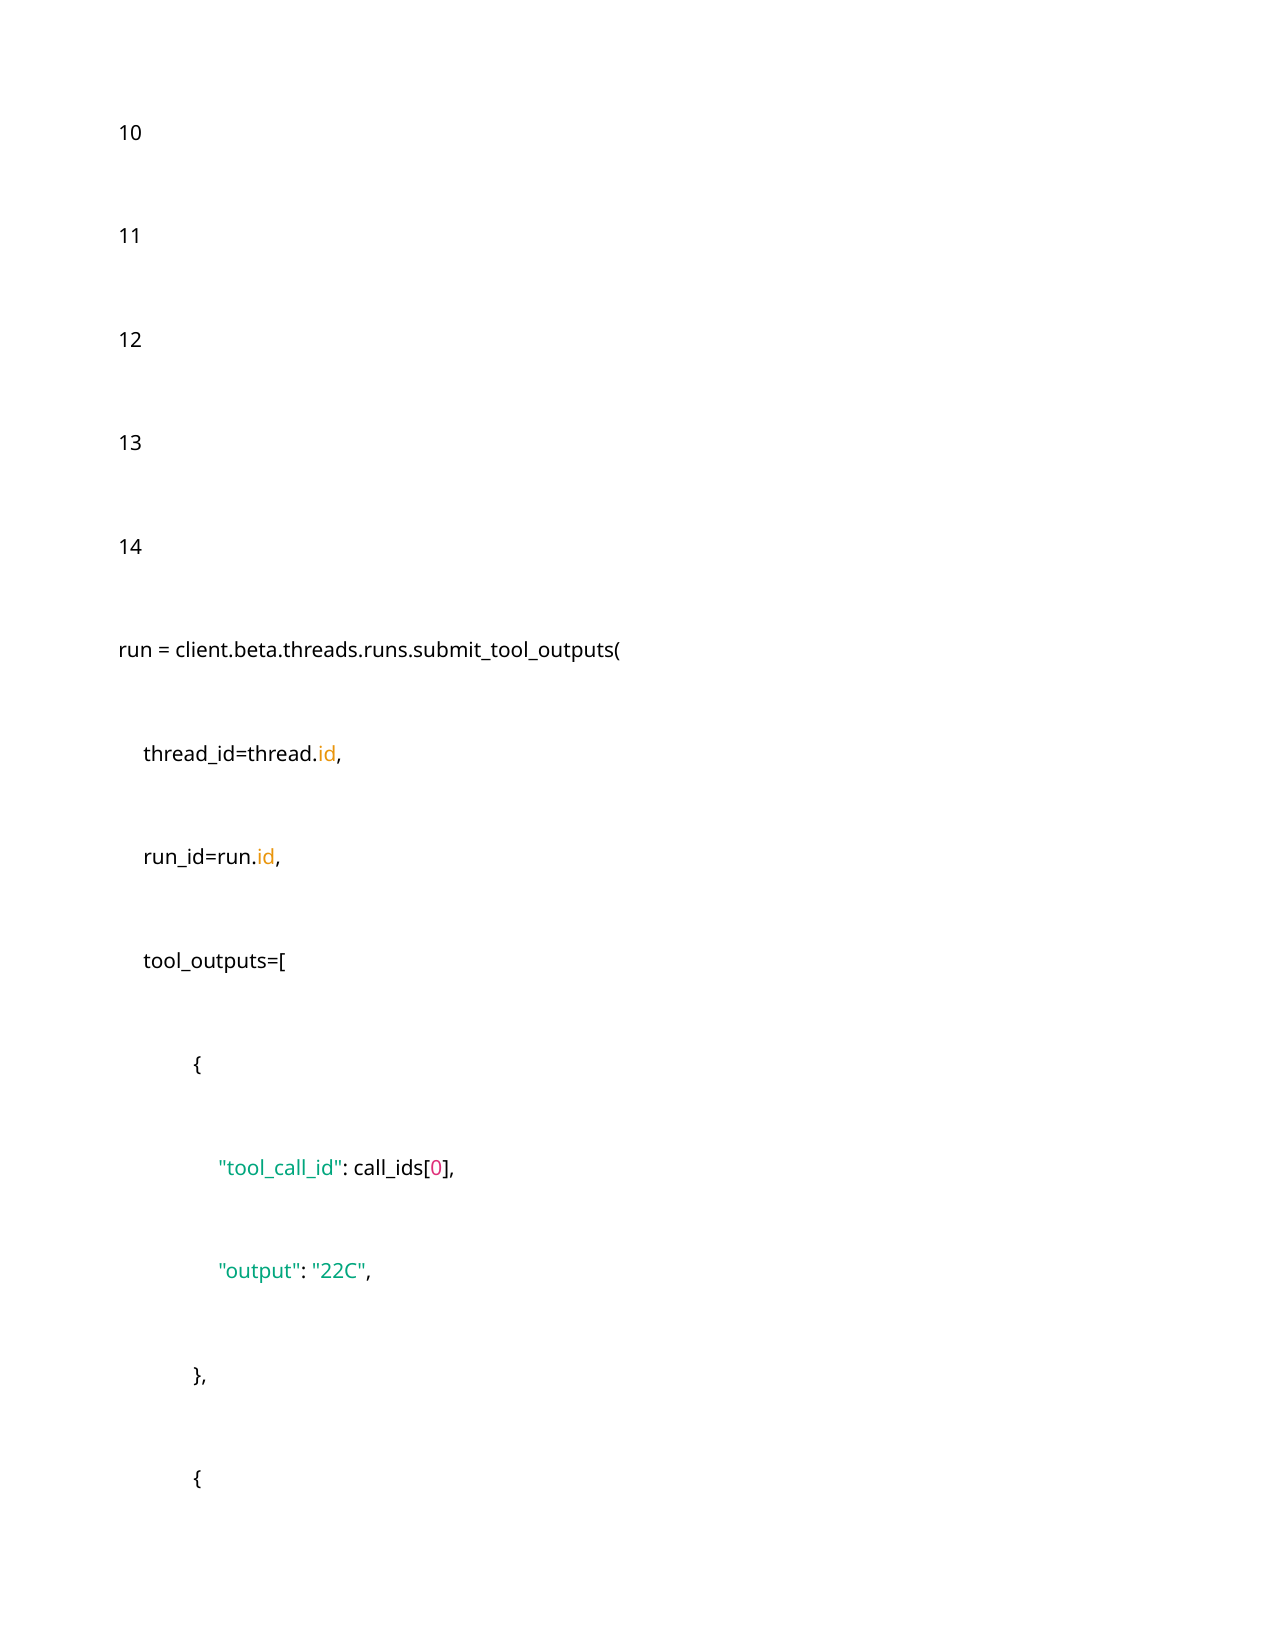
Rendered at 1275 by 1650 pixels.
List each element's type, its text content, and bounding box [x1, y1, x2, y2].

text 13 [118, 428, 1157, 457]
text 14 [118, 532, 1157, 560]
text 11 [118, 222, 1157, 250]
text tool_outputs=[ [118, 946, 1157, 974]
text 10 [118, 118, 1157, 147]
text { [118, 1463, 1157, 1492]
text run_id=run.id, [118, 842, 1157, 871]
text { [118, 1049, 1157, 1078]
text "tool_call_id": call_ids[0], [118, 1153, 1157, 1181]
text "output": "22C", [118, 1256, 1157, 1285]
text run = client.beta.threads.runs.submit_tool_outputs( [118, 635, 1157, 664]
text }, [118, 1360, 1157, 1388]
text 12 [118, 325, 1157, 353]
text thread_id=thread.id, [118, 739, 1157, 767]
